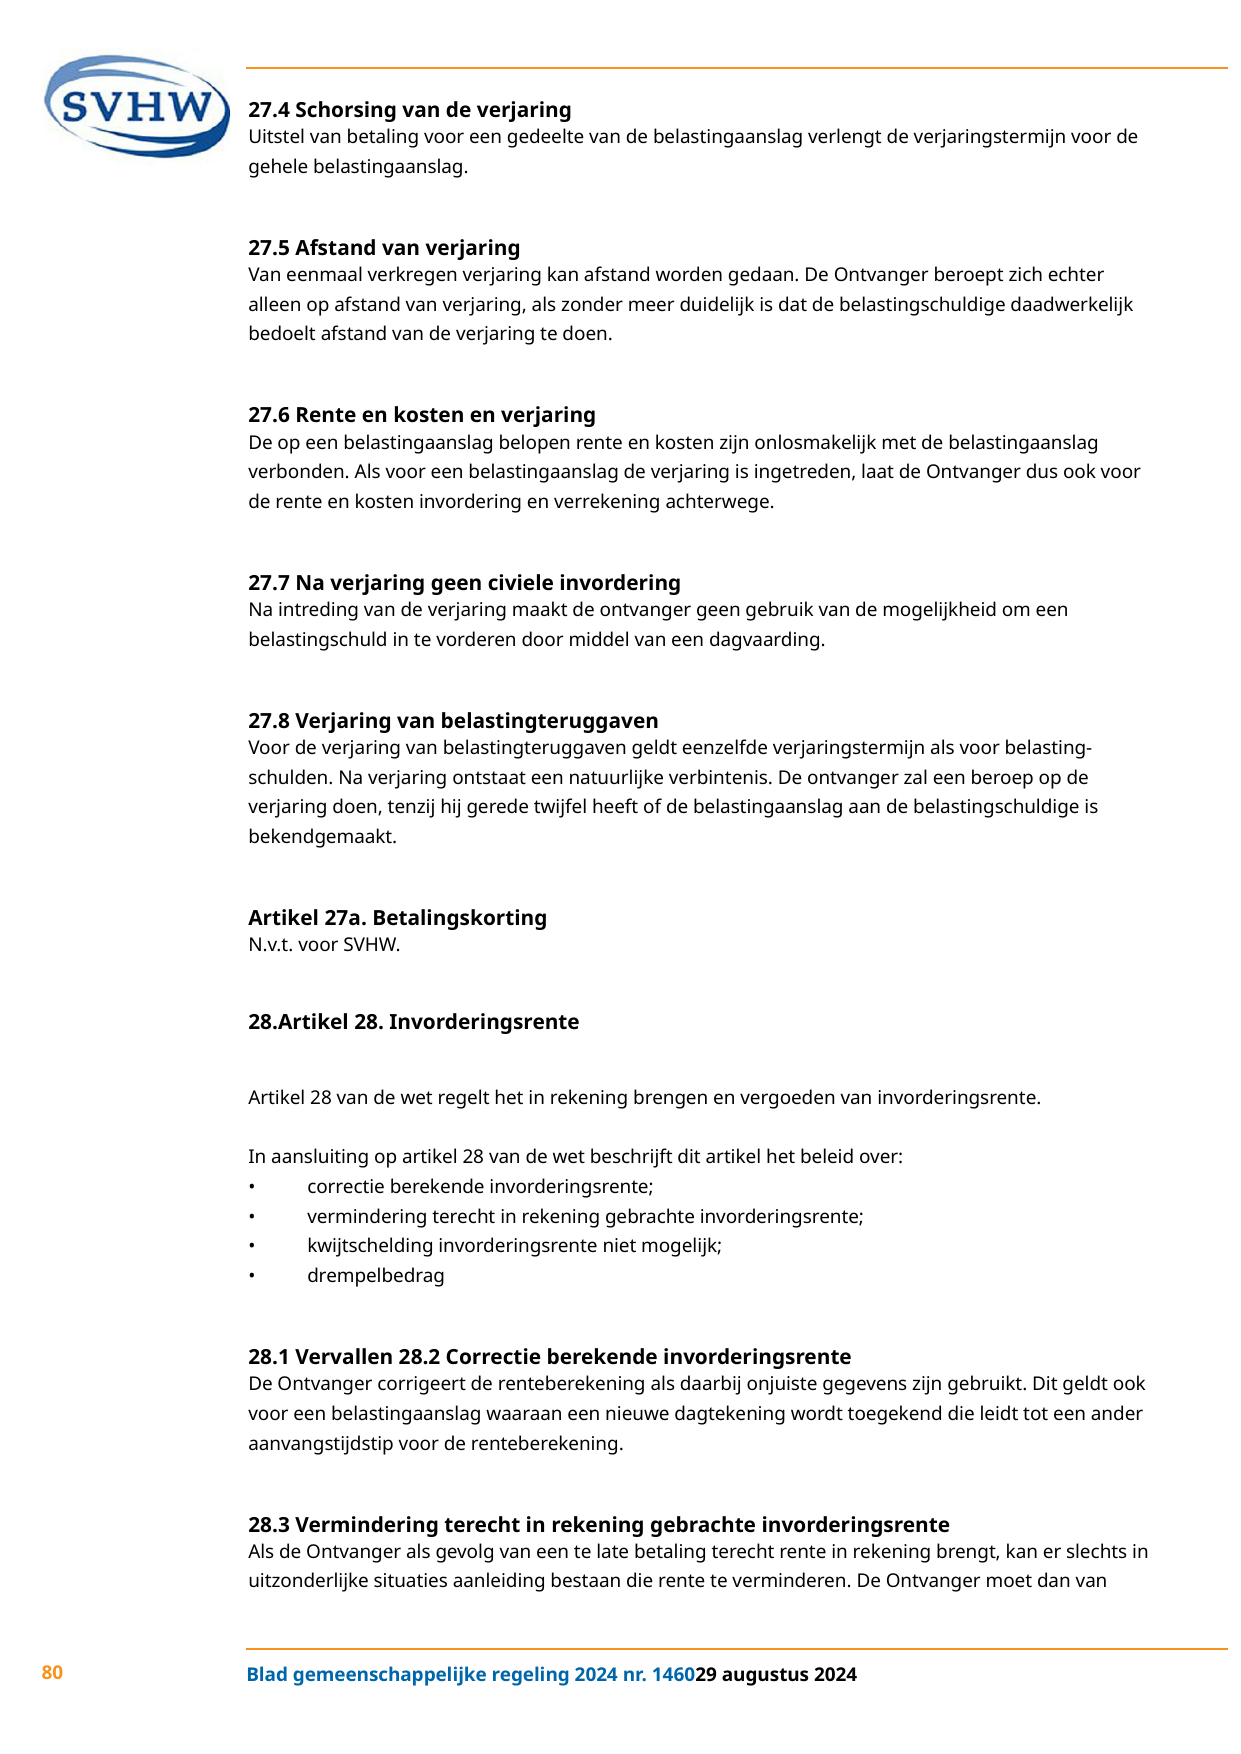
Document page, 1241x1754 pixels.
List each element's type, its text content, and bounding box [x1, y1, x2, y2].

text 28.Artikel 28. Invorderingsrente [248, 1007, 1152, 1035]
text Voor de verjaring van belastingteruggaven geldt eenzelfde verjaringstermijn als voor belasting-schulden. Na verjaring ontstaat een natuurlijke verbintenis. De ontvanger zal een beroep op de verjaring doen, tenzij hij gerede twijfel heeft of de belastingaanslag aan de belastingschuldige is bekendgemaakt. [248, 734, 1152, 849]
text N.v.t. voor SVHW. [248, 932, 1152, 957]
text Uitstel van betaling voor een gedeelte van de belastingaanslag verlengt de verjaringstermijn voor de gehele belastingaanslag. [248, 123, 1152, 178]
text 27.8 Verjaring van belastingteruggaven [248, 706, 1152, 734]
text Artikel 27a. Betalingskorting [248, 903, 1152, 932]
text In aansluiting op artikel 28 van de wet beschrijft dit artikel het beleid over: [248, 1144, 1152, 1169]
text Als de Ontvanger als gevolg van een te late betaling terecht rente in rekening brengt, kan er slechts in uitzonderlijke situaties aanleiding bestaan die rente te verminderen. De Ontvanger moet dan van [248, 1538, 1152, 1593]
text 28.1 Vervallen 28.2 Correctie berekende invorderingsrente [248, 1342, 1152, 1371]
text 27.6 Rente en kosten en verjaring [248, 400, 1152, 429]
text 27.5 Afstand van verjaring [248, 233, 1152, 261]
text De op een belastingaanslag belopen rente en kosten zijn onlosmakelijk met de belastingaanslag verbonden. Als voor een belastingaanslag de verjaring is ingetreden, laat de Ontvanger dus ook voor de rente en kosten invordering en verrekening achterwege. [248, 429, 1152, 514]
list drempelbedrag [248, 1262, 1152, 1288]
text Van eenmaal verkregen verjaring kan afstand worden gedaan. De Ontvanger beroept zich echter alleen op afstand van verjaring, als zonder meer duidelijk is dat de belastingschuldige daadwerkelijk bedoelt afstand van de verjaring te doen. [248, 261, 1152, 346]
text Na intreding van de verjaring maakt de ontvanger geen gebruik van de mogelijkheid om een belastingschuld in te vorderen door middel van een dagvaarding. [248, 596, 1152, 652]
picture [41, 47, 231, 172]
list vermindering terecht in rekening gebrachte invorderingsrente; [248, 1203, 1152, 1229]
text 27.7 Na verjaring geen civiele invordering [248, 568, 1152, 596]
text Artikel 28 van de wet regelt het in rekening brengen en vergoeden van invorderingsrente. [248, 1084, 1152, 1110]
text 27.4 Schorsing van de verjaring [248, 95, 1152, 123]
text 28.3 Vermindering terecht in rekening gebrachte invorderingsrente [248, 1510, 1152, 1538]
list kwijtschelding invorderingsrente niet mogelijk; [248, 1232, 1152, 1258]
list correctie berekende invorderingsrente; [248, 1173, 1152, 1199]
text De Ontvanger corrigeert de renteberekening als daarbij onjuiste gegevens zijn gebruikt. Dit geldt ook voor een belastingaanslag waaraan een nieuwe dagtekening wordt toegekend die leidt tot een ander aanvangstijdstip voor de renteberekening. [248, 1371, 1152, 1455]
